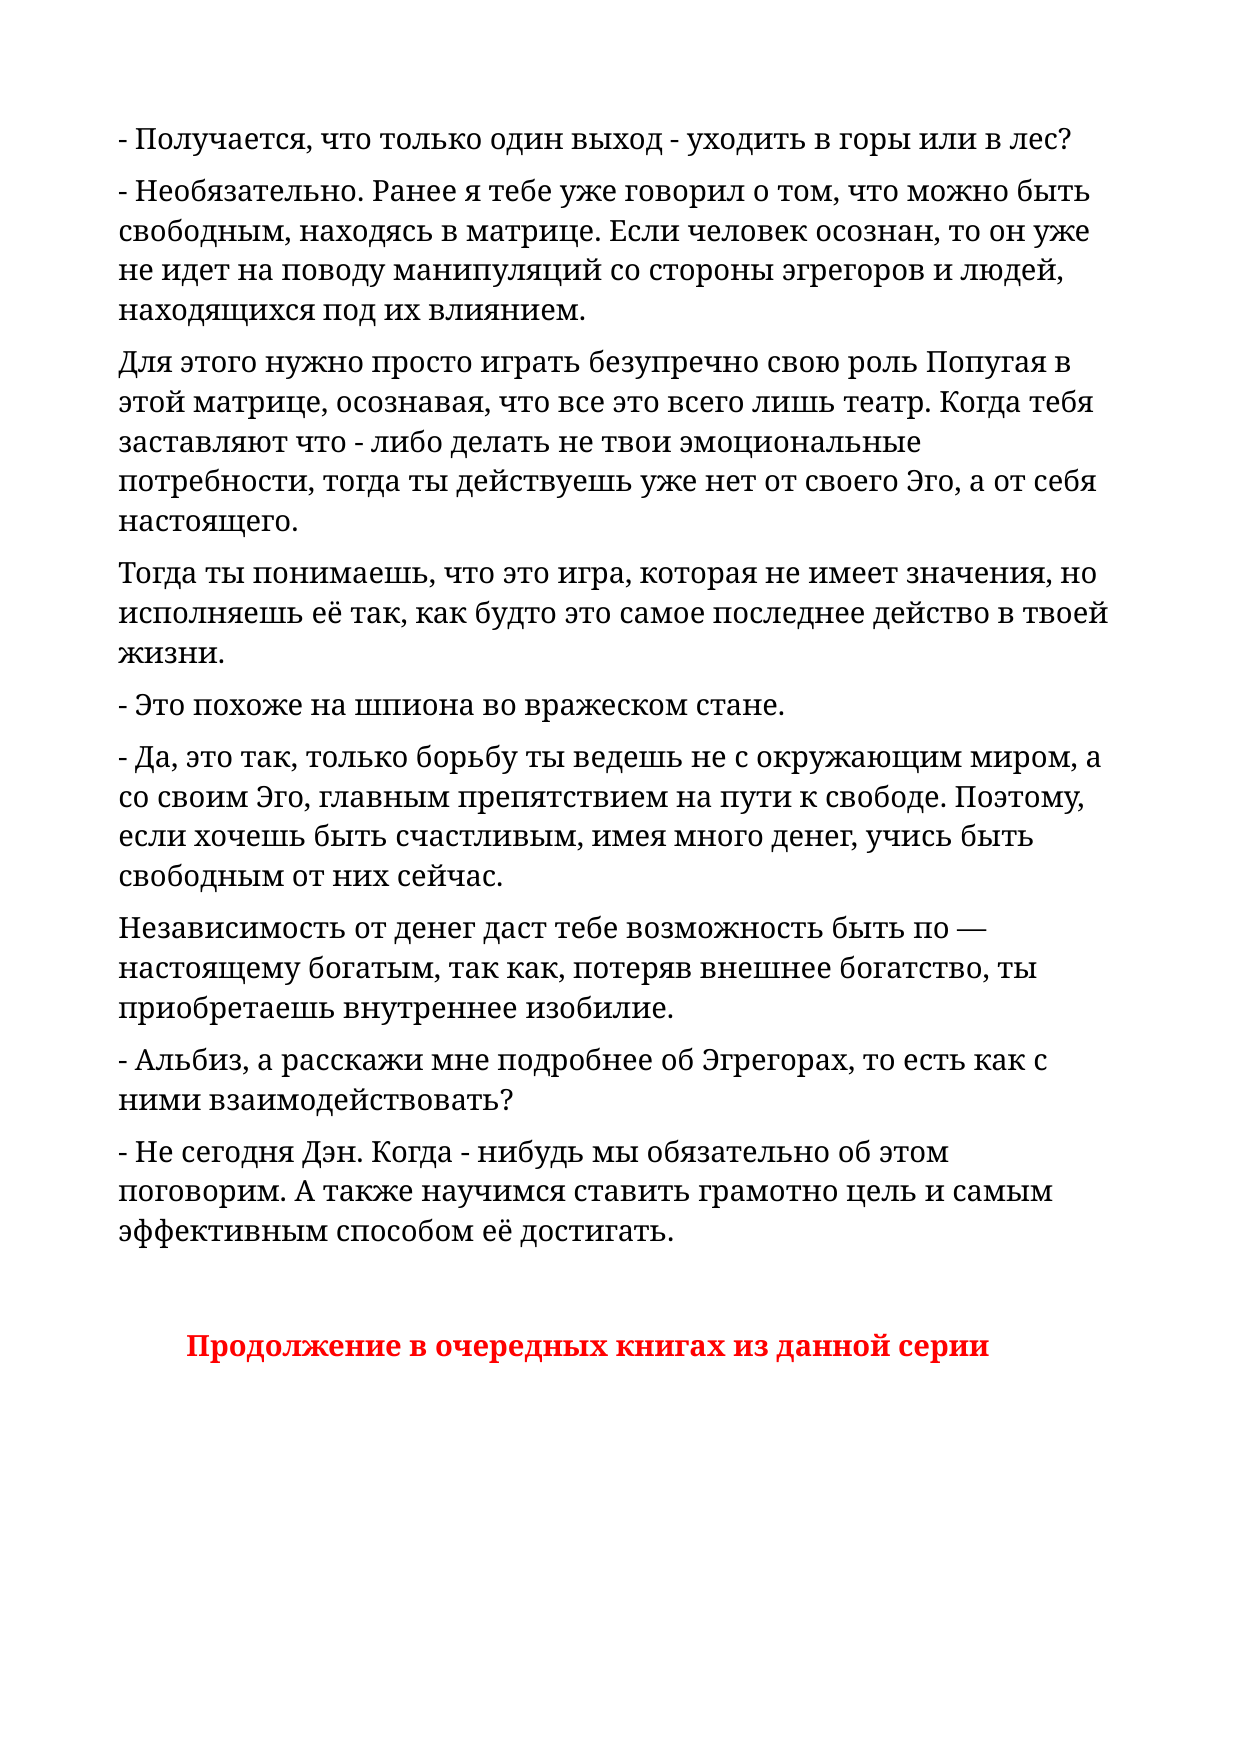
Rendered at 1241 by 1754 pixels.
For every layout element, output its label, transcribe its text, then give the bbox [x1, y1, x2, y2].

text - Необязательно. Ранее я тебе уже говорил о том, что можно быть свободным, находясь в матрице. Если человек осознан, то он уже не идет на поводу манипуляций со стороны эгрегоров и людей, находящихся под их влиянием. [118, 170, 1122, 329]
text - Получается, что только один выход - уходить в горы или в лес? [118, 118, 1122, 158]
text Тогда ты понимаешь, что это игра, которая не имеет значения, но исполняешь её так, как будто это самое последнее действо в твоей жизни. [118, 552, 1122, 672]
text Для этого нужно просто играть безупречно свою роль Попугая в этой матрице, осознавая, что все это всего лишь театр. Когда тебя заставляют что - либо делать не твои эмоциональные потребности, тогда ты действуешь уже нет от своего Эго, а от себя настоящего. [118, 342, 1122, 540]
text Продолжение в очередных книгах из данной серии [118, 1326, 1122, 1365]
text - Альбиз, а расскажи мне подробнее об Эгрегорах, то есть как с ними взаимодействовать? [118, 1039, 1122, 1118]
text - Да, это так, только борьбу ты ведешь не с окружающим миром, а со своим Эго, главным препятствием на пути к свободе. Поэтому, если хочешь быть счастливым, имея много денег, учись быть свободным от них сейчас. [118, 736, 1122, 895]
list - Не сегодня Дэн. Когда - нибудь мы обязательно об этом поговорим. А также научимся ставить грамотно цель и самым эффективным способом её достигать. [118, 1131, 1122, 1250]
text Независимость от денег даст тебе возможность быть по — настоящему богатым, так как, потеряв внешнее богатство, ты приобретаешь внутреннее изобилие. [118, 907, 1122, 1027]
text - Это похоже на шпиона во вражеском стане. [118, 684, 1122, 724]
